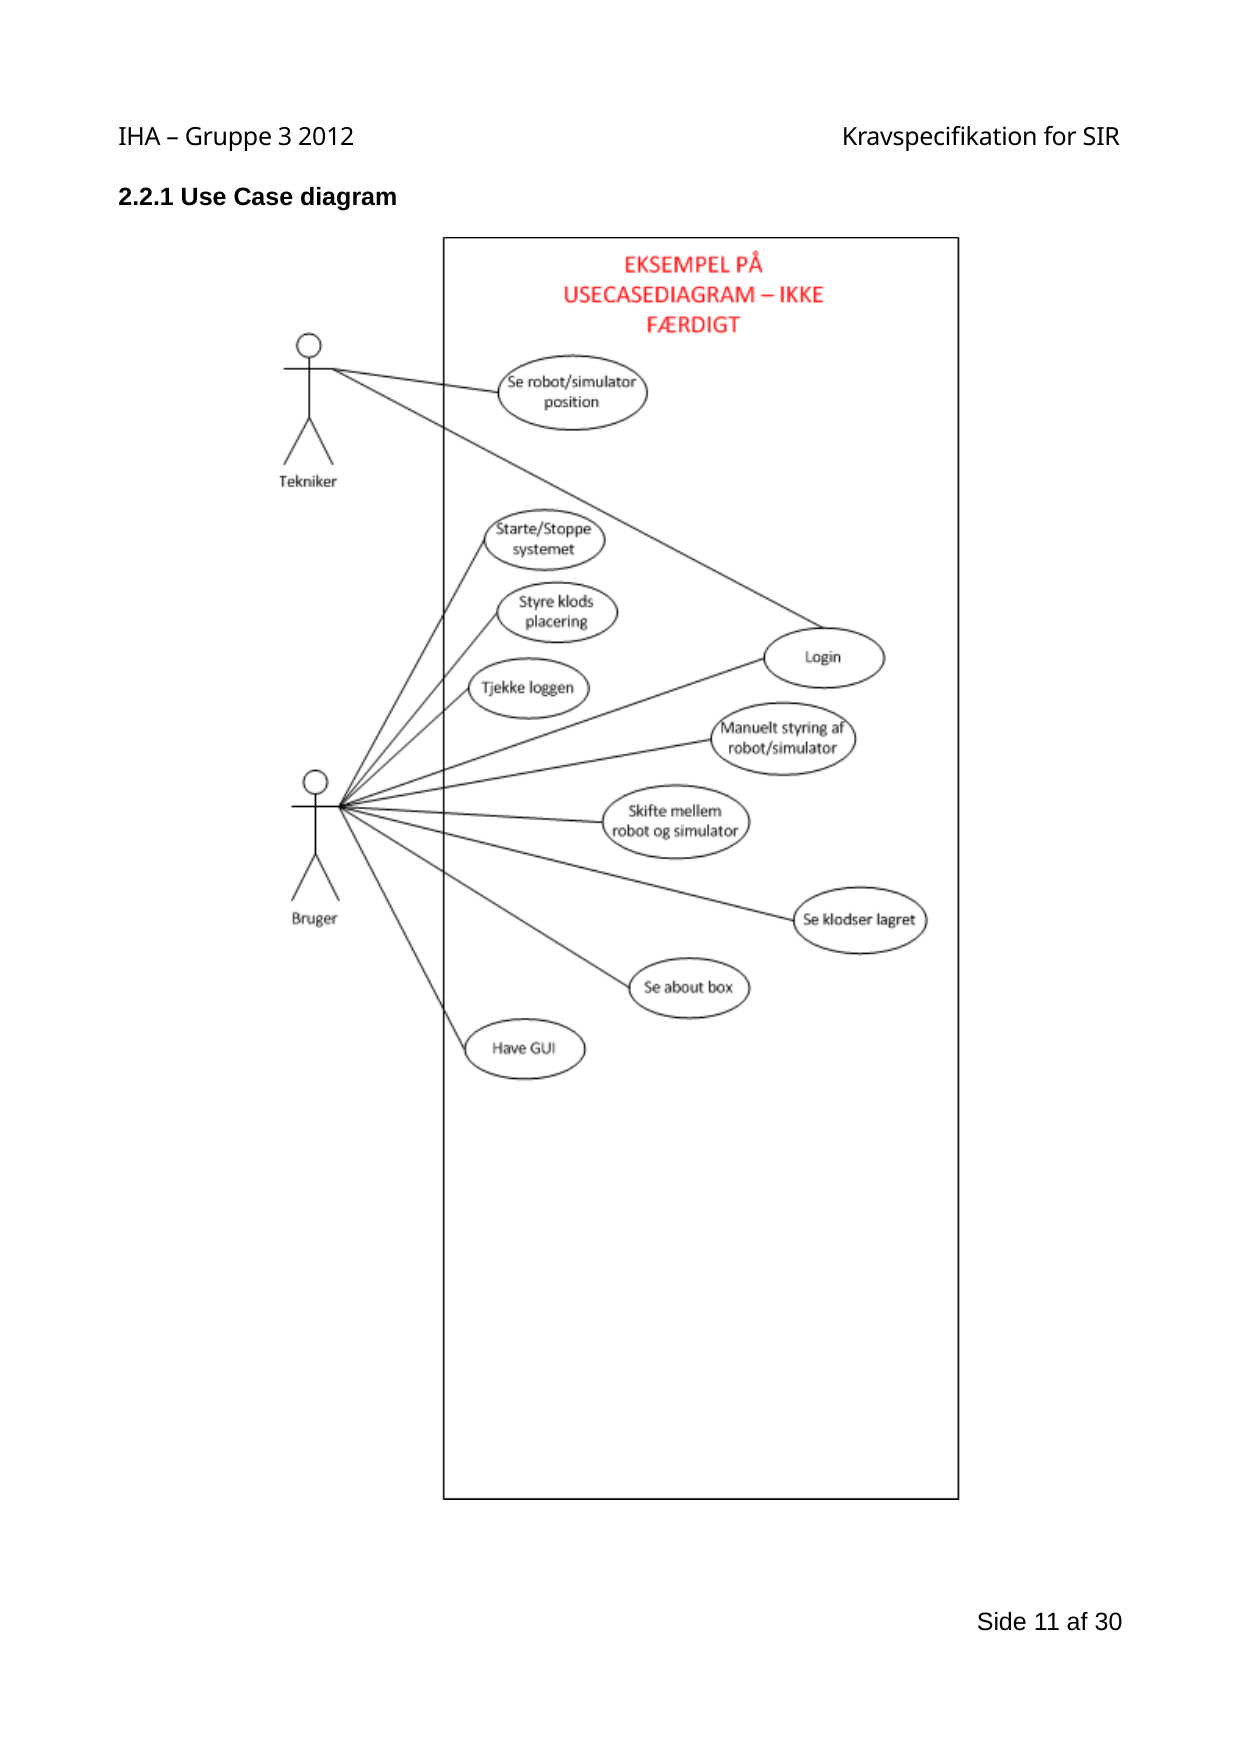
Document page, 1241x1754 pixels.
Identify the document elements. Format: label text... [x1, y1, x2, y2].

subtitle 2.2.1 Use Case diagram [118, 182, 1122, 210]
picture [279, 237, 961, 1500]
